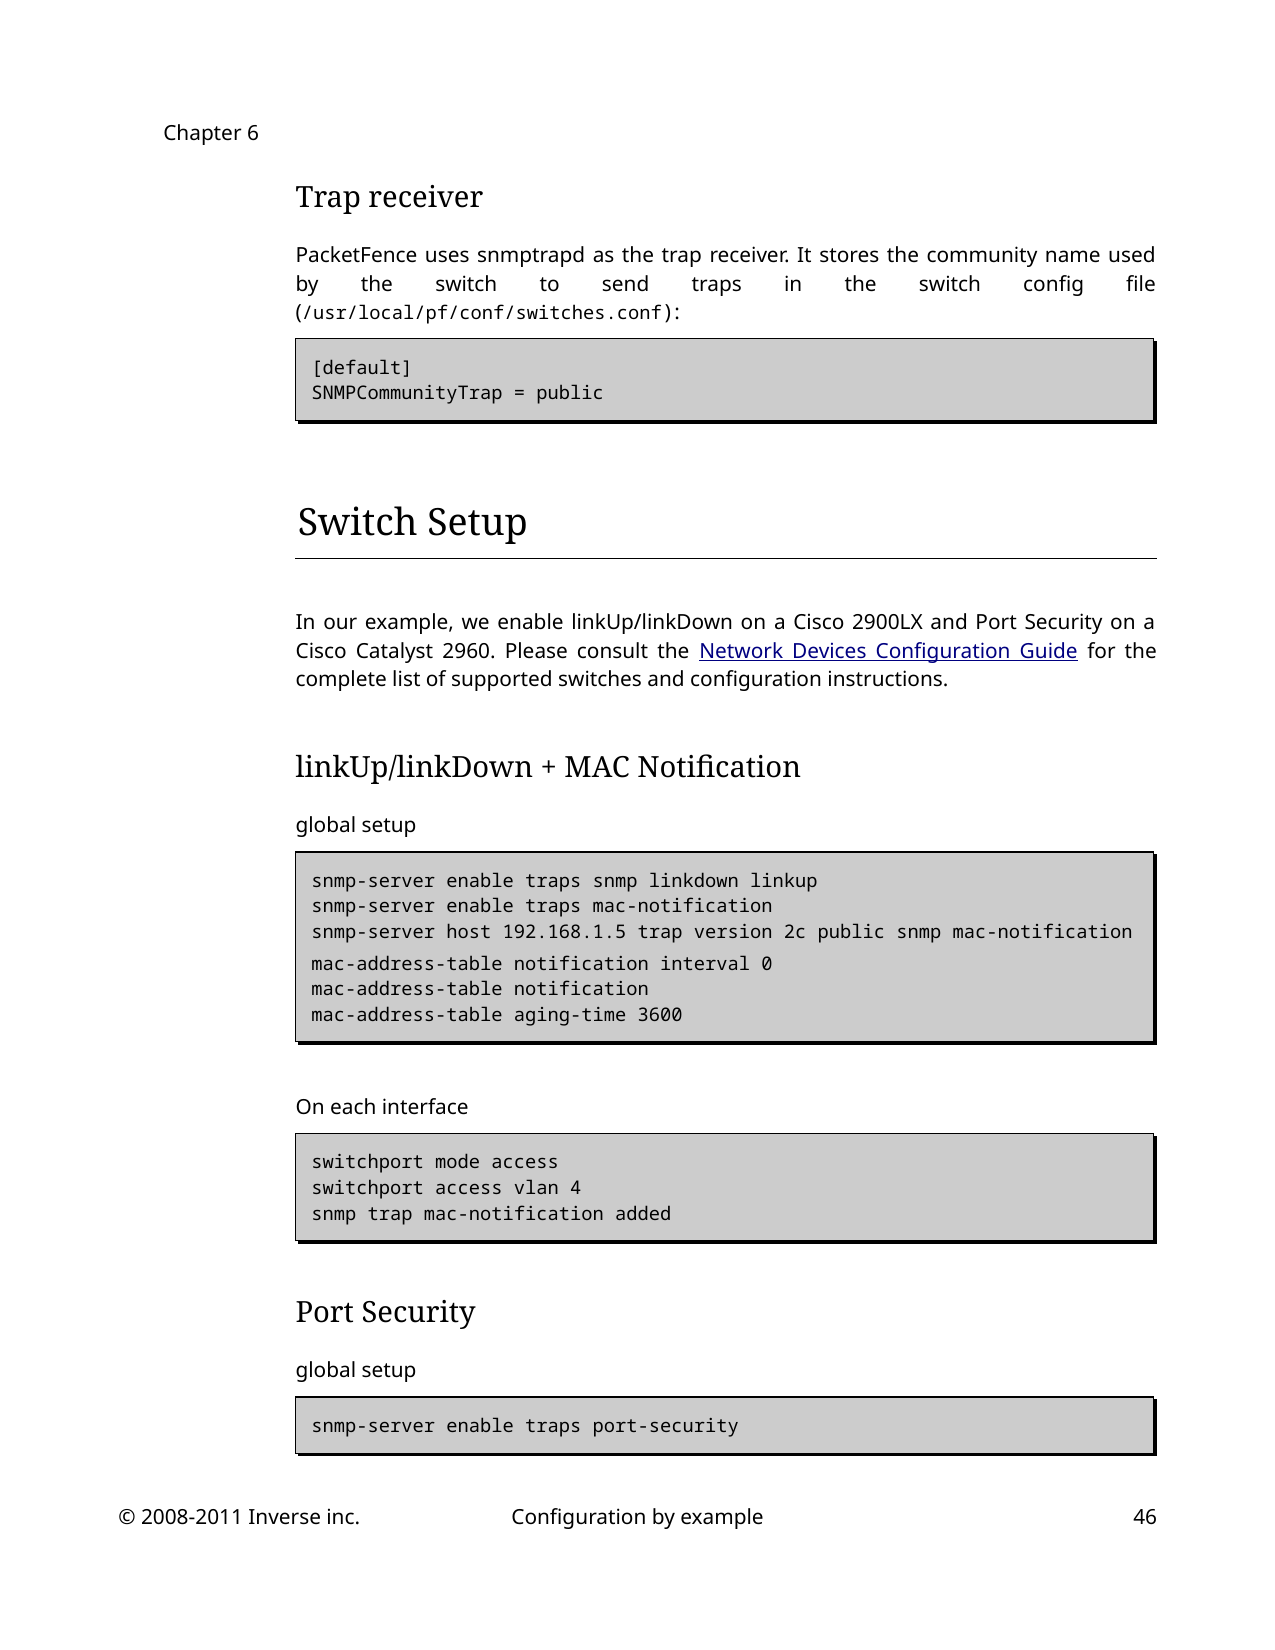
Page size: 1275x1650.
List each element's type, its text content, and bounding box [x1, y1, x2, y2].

text [default] SNMPCommunityTrap = public [296, 339, 1153, 420]
subtitle Port Security [295, 1291, 1157, 1331]
text mac-address-table notification interval 0 mac-address-table notification mac-address-table aging-time 3600 [296, 934, 1153, 1041]
text switchport mode access switchport access vlan 4 snmp trap mac-notification added [296, 1134, 1153, 1240]
text In our example, we enable linkUp/linkDown on a Cisco 2900LX and Port Security on a Cisco Catalyst 2960. Please consult the Network Devices Configuration Guide for the complete list of supported switches and configuration instructions. [295, 607, 1157, 693]
subtitle linkUp/linkDown + MAC Notification [295, 746, 1157, 786]
text PacketFence uses snmptrapd as the trap receiver. It stores the community name used by the switch to send traps in the switch config file (/usr/local/pf/conf/switches.conf): [295, 241, 1157, 326]
text On each interface [295, 1092, 1157, 1120]
text snmp-server enable traps snmp linkdown linkup snmp-server enable traps mac-notification snmp-server host 192.168.1.5 trap version 2c public snmp mac-notification [296, 853, 1153, 934]
text global setup [295, 811, 1157, 839]
text global setup [295, 1355, 1157, 1384]
subtitle Trap receiver [295, 176, 1157, 216]
subtitle Switch Setup [295, 496, 1157, 558]
text snmp-server enable traps port-security [296, 1398, 1153, 1453]
